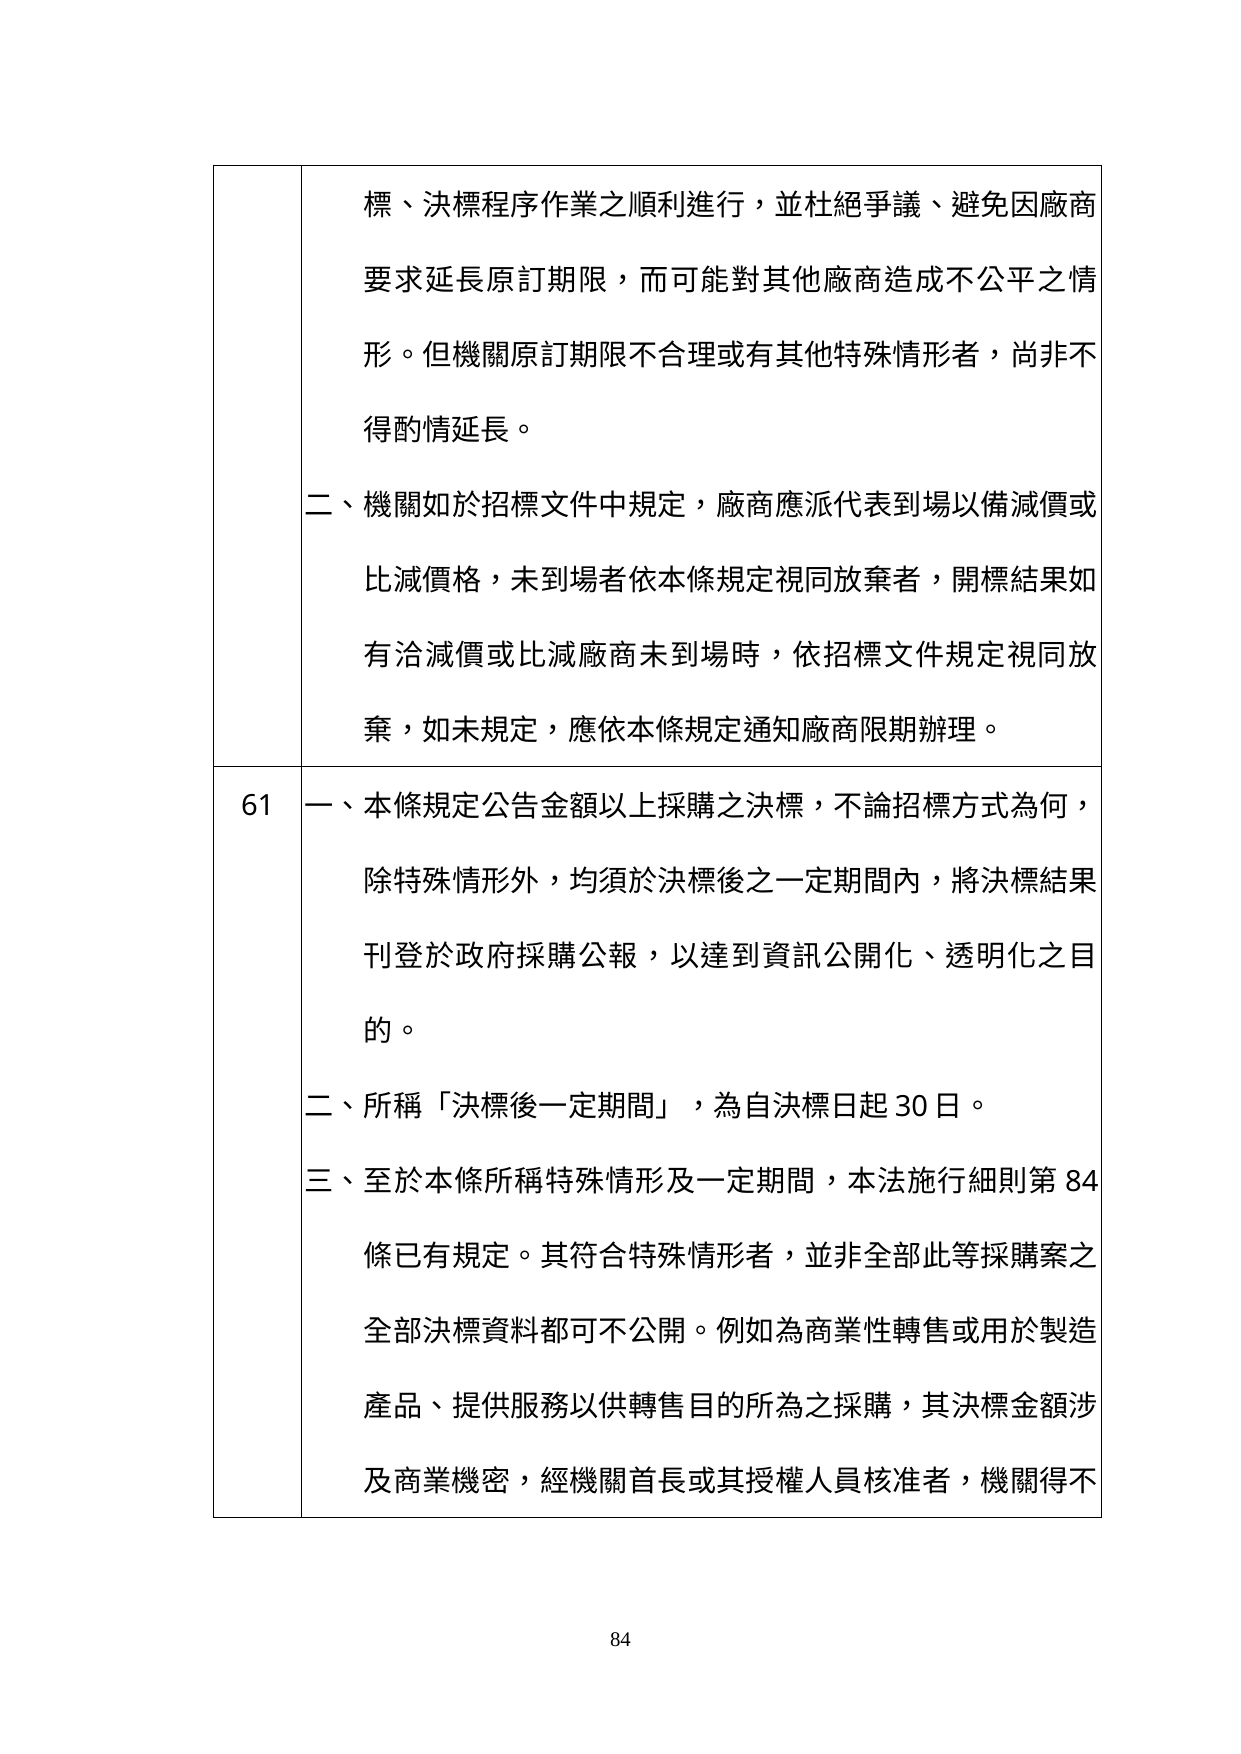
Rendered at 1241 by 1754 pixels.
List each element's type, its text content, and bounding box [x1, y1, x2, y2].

table_cell [214, 166, 301, 766]
table_cell 本條規定公告金額以上採購之決標，不論招標方式為何，除特殊情形外，均須於決標後之一定期間內，將決標結果刊登於政府採購公報，以達到資訊公開化、透明化之目的。 所稱「決標後一定期間」，為自決標日起30日。 至於本條所稱特殊情形及一定期間，本法施行細則第84條已有規定。其符合特殊情形者，並非全部此等採購案之全部決標資料都可不公開。例如為商業性轉售或用於製造產品、提供服務以供轉售目的所為之採購，其決標金額涉及商業機密，經機關首長或其授權人員核准者，機關得不 [302, 767, 1101, 1517]
table_cell 標、決標程序作業之順利進行，並杜絕爭議、避免因廠商要求延長原訂期限，而可能對其他廠商造成不公平之情形。但機關原訂期限不合理或有其他特殊情形者，尚非不得酌情延長。 機關如於招標文件中規定，廠商應派代表到場以備減價或比減價格，未到場者依本條規定視同放棄者，開標結果如有洽減價或比減廠商未到場時，依招標文件規定視同放棄，如未規定，應依本條規定通知廠商限期辦理。 [302, 166, 1101, 766]
table_cell 61 [214, 767, 301, 1517]
